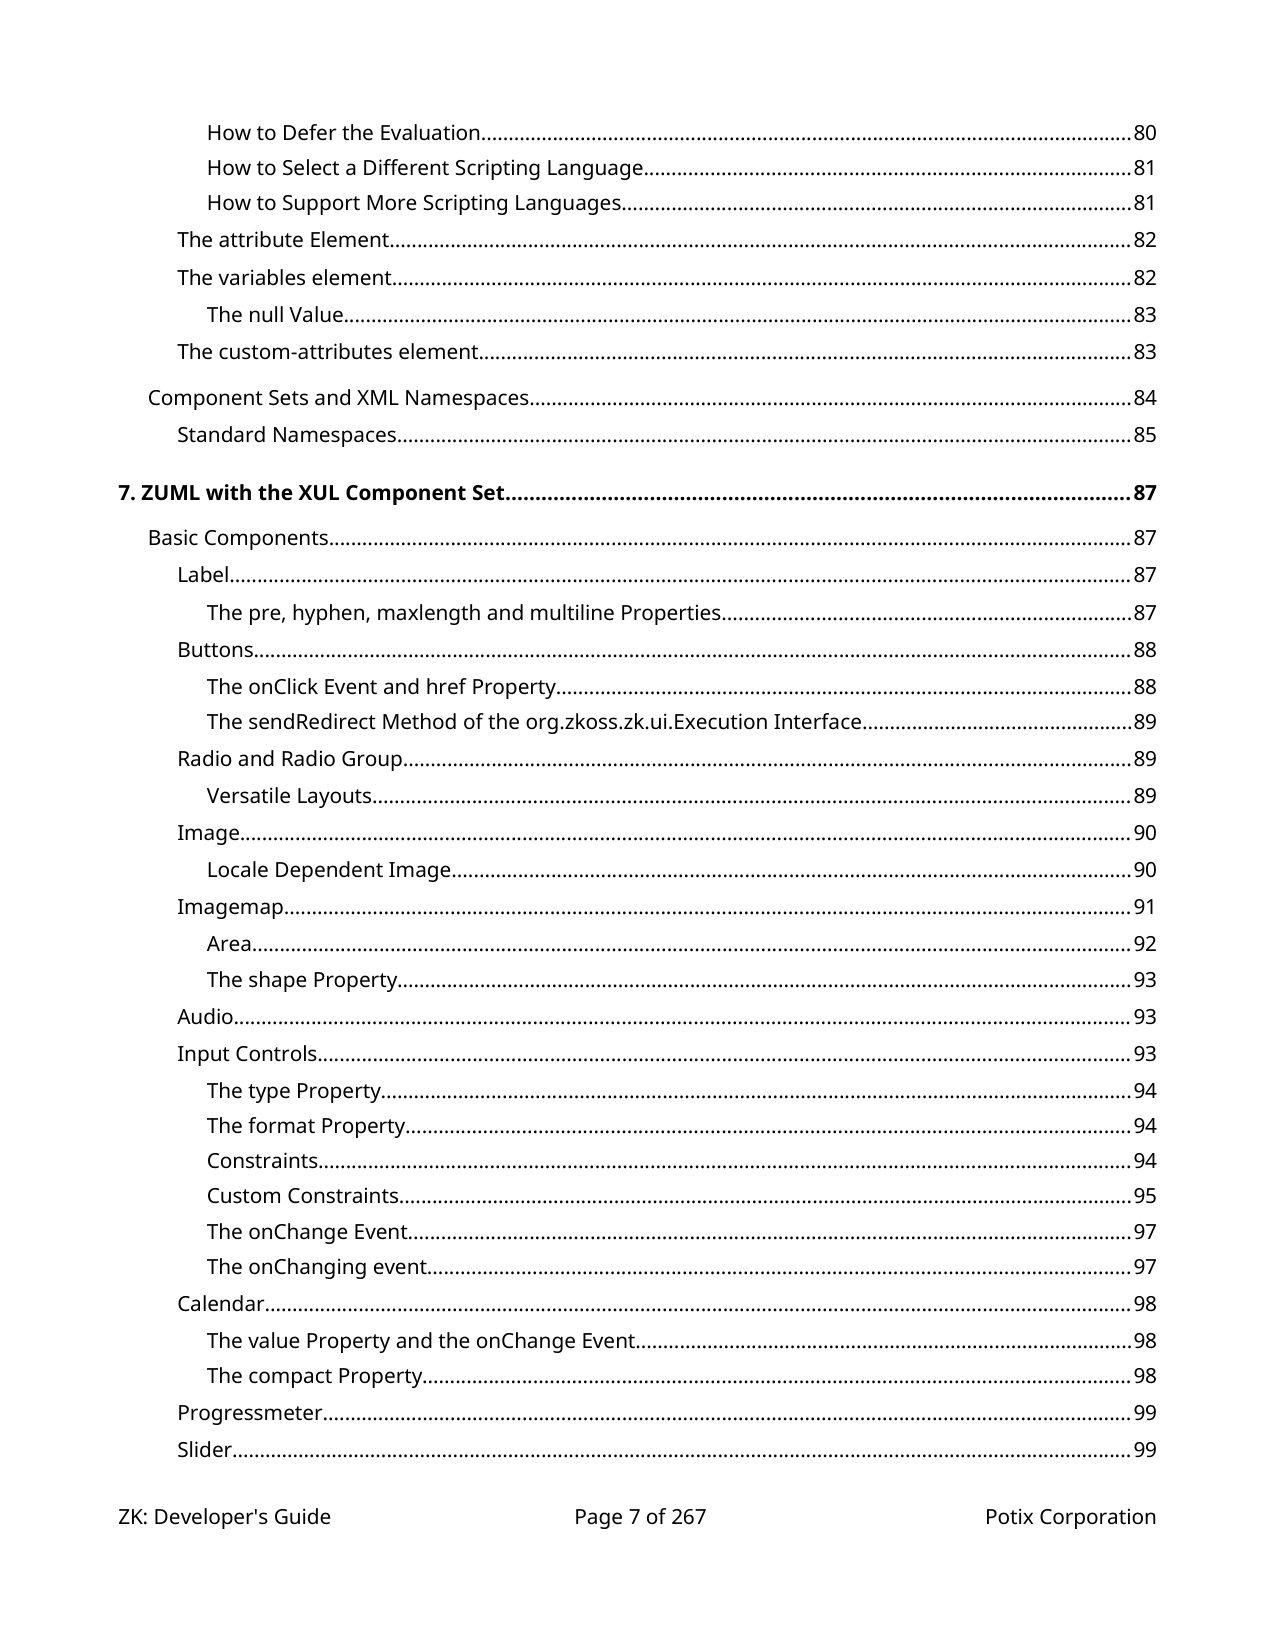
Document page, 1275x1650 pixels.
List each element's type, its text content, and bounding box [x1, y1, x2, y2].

text The custom-attributes element 83 [177, 337, 1157, 365]
text How to Support More Scripting Languages 81 [207, 188, 1157, 217]
text Component Sets and XML Namespaces 84 [148, 383, 1157, 411]
text The attribute Element 82 [177, 226, 1157, 254]
text Imagemap 91 [177, 892, 1157, 921]
text The shape Property 93 [207, 965, 1157, 993]
text The onChanging event 97 [207, 1252, 1157, 1280]
text The sendRedirect Method of the org.zkoss.zk.ui.Execution Interface 89 [207, 707, 1157, 735]
text Progressmeter 99 [177, 1398, 1157, 1427]
text Slider 99 [177, 1436, 1157, 1464]
text The null Value 83 [207, 300, 1157, 328]
text Basic Components 87 [148, 523, 1157, 552]
text Radio and Radio Group 89 [177, 744, 1157, 772]
text The variables element 82 [177, 263, 1157, 291]
text The format Property 94 [207, 1111, 1157, 1139]
text How to Select a Different Scripting Language 81 [207, 153, 1157, 182]
text The compact Property 98 [207, 1361, 1157, 1390]
text Image 90 [177, 818, 1157, 847]
text The value Property and the onChange Event 98 [207, 1326, 1157, 1354]
text Standard Namespaces 85 [177, 420, 1157, 448]
text The onClick Event and href Property 88 [207, 672, 1157, 700]
text The onChange Event 97 [207, 1217, 1157, 1245]
text Area 92 [207, 929, 1157, 958]
text Buttons 88 [177, 635, 1157, 663]
text How to Defer the Evaluation 80 [207, 118, 1157, 146]
text Calendar 98 [177, 1289, 1157, 1317]
text Label 87 [177, 561, 1157, 589]
text Input Controls 93 [177, 1039, 1157, 1067]
text Locale Dependent Image 90 [207, 855, 1157, 884]
text 7. ZUML with the XUL Component Set 87 [118, 478, 1157, 506]
text Versatile Layouts 89 [207, 781, 1157, 809]
text The pre, hyphen, maxlength and multiline Properties 87 [207, 598, 1157, 626]
text Constraints 94 [207, 1146, 1157, 1175]
text The type Property 94 [207, 1076, 1157, 1104]
text Audio 93 [177, 1002, 1157, 1030]
text Custom Constraints 95 [207, 1182, 1157, 1210]
